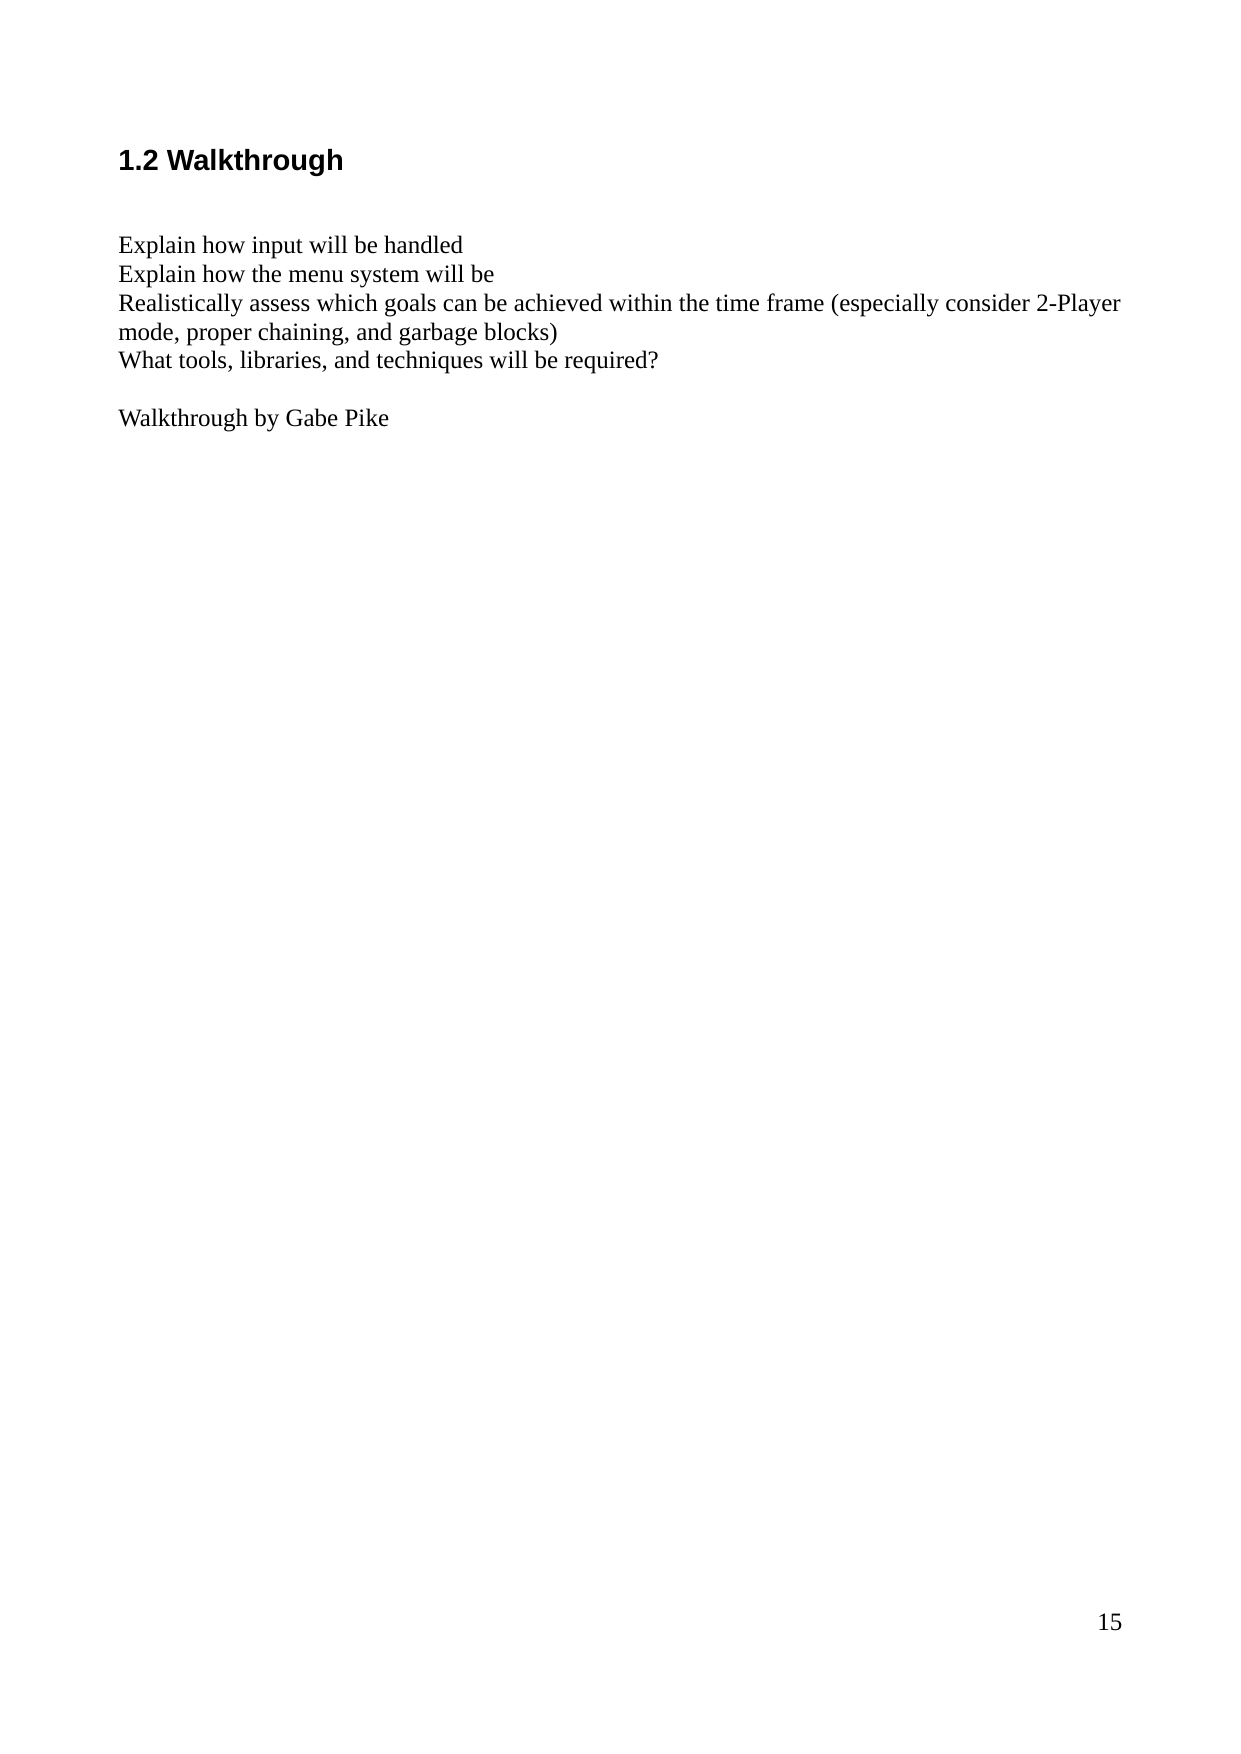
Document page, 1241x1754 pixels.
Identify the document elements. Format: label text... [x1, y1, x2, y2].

text Walkthrough by Gabe Pike [118, 403, 1122, 432]
text Explain how input will be handled [118, 230, 1122, 259]
text What tools, libraries, and techniques will be required? [118, 345, 1122, 374]
text Realistically assess which goals can be achieved within the time frame (especially consider 2-Player mode, proper chaining, and garbage blocks) [118, 288, 1122, 345]
text Explain how the menu system will be [118, 259, 1122, 288]
subtitle 1.2 Walkthrough [118, 143, 1122, 177]
